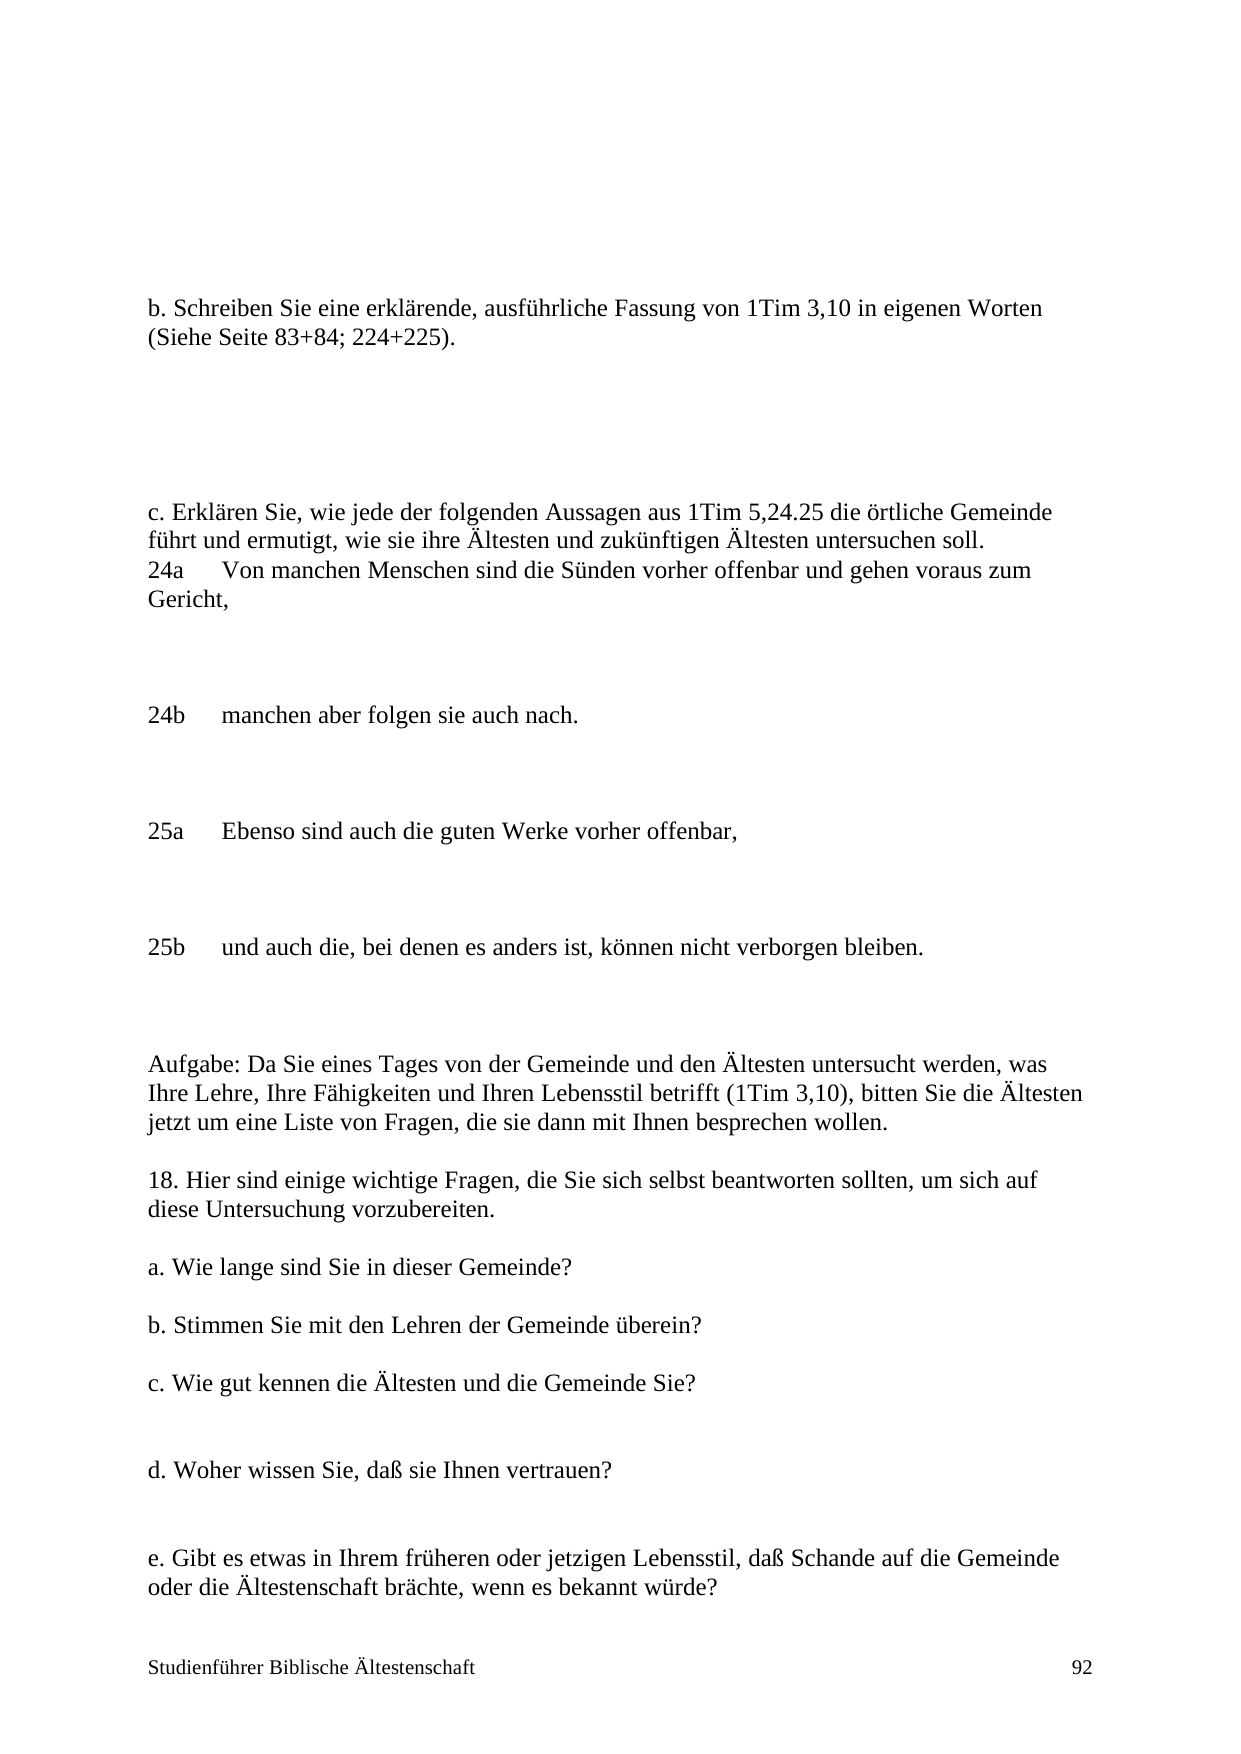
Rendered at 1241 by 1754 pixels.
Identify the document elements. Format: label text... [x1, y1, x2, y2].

text d. Woher wissen Sie, daß sie Ihnen vertrauen? [148, 1455, 1093, 1484]
text 25a Ebenso sind auch die guten Werke vorher offenbar, [148, 816, 1093, 845]
text c. Erklären Sie, wie jede der folgenden Aussagen aus 1Tim 5,24.25 die örtliche Gemeinde führt und ermutigt, wie sie ihre Ältesten und zukünftigen Ältesten untersuchen soll. [148, 496, 1093, 554]
text 18. Hier sind einige wichtige Fragen, die Sie sich selbst beantworten sollten, um sich auf diese Untersuchung vorzubereiten. [148, 1165, 1093, 1223]
text Aufgabe: Da Sie eines Tages von der Gemeinde und den Ältesten untersucht werden, was Ihre Lehre, Ihre Fähigkeiten und Ihren Lebensstil betrifft (1Tim 3,10), bitten Sie die Ältesten jetzt um eine Liste von Fragen, die sie dann mit Ihnen besprechen wollen. [148, 1048, 1093, 1136]
text e. Gibt es etwas in Ihrem früheren oder jetzigen Lebensstil, daß Schande auf die Gemeinde oder die Ältestenschaft brächte, wenn es bekannt würde? [148, 1543, 1093, 1601]
text b. Stimmen Sie mit den Lehren der Gemeinde überein? [148, 1310, 1093, 1339]
text a. Wie lange sind Sie in dieser Gemeinde? [148, 1252, 1093, 1281]
text 24a Von manchen Menschen sind die Sünden vorher offenbar und gehen voraus zum Gericht, [148, 554, 1093, 613]
text b. Schreiben Sie eine erklärende, ausführliche Fassung von 1Tim 3,10 in eigenen Worten (Siehe Seite 83+84; 224+225). [148, 293, 1093, 351]
text 25b und auch die, bei denen es anders ist, können nicht verborgen bleiben. [148, 932, 1093, 961]
text c. Wie gut kennen die Ältesten und die Gemeinde Sie? [148, 1368, 1093, 1397]
text 24b manchen aber folgen sie auch nach. [148, 700, 1093, 729]
